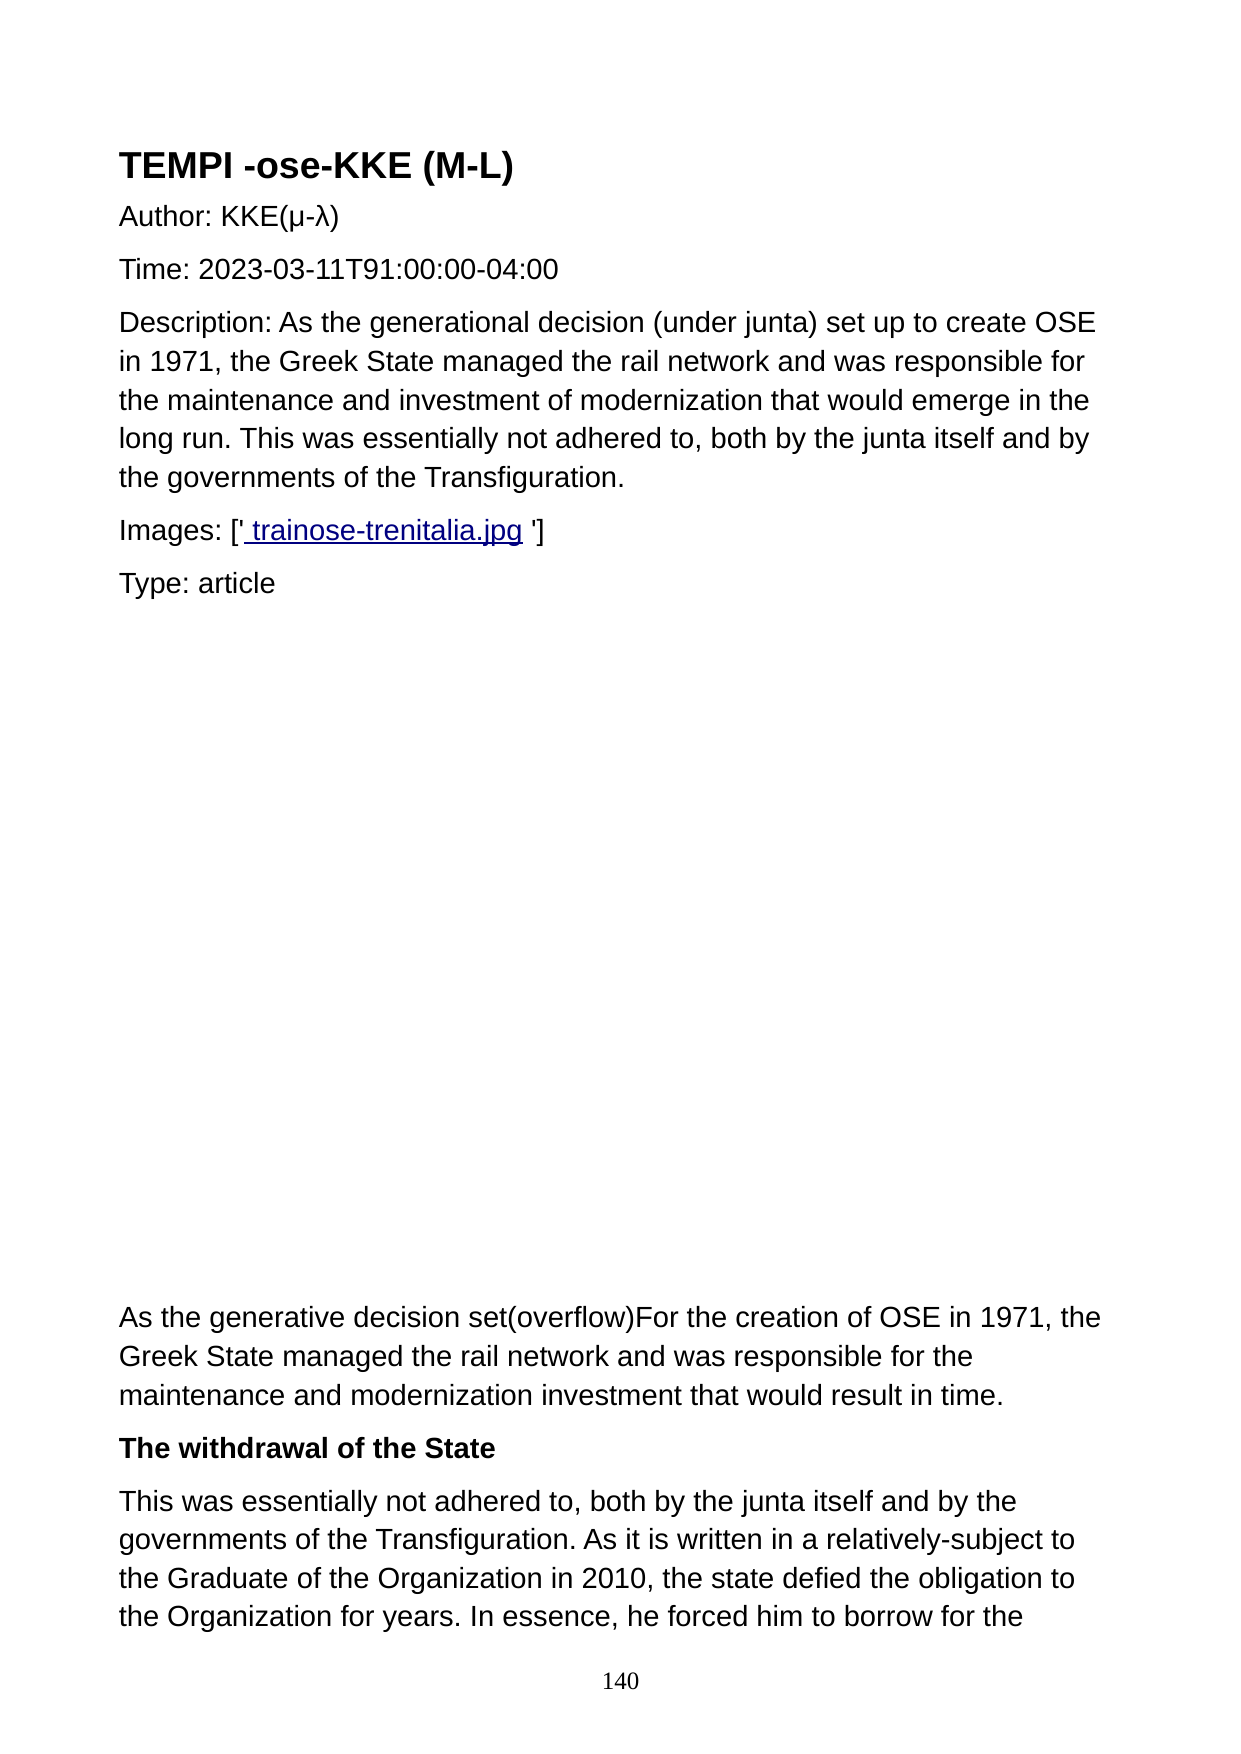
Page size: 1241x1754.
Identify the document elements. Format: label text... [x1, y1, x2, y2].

text Description: As the generational decision (under junta) set up to create OSE in 1971, the Greek State managed the rail network and was responsible for the maintenance and investment of modernization that would emerge in the long run. This was essentially not adhered to, both by the junta itself and by the governments of the Transfiguration. [118, 305, 1122, 493]
text Author: ΚΚΕ(μ-λ) [118, 199, 1122, 233]
text Images: [' trainose-trenitalia.jpg '] [118, 513, 1122, 546]
text Type: article [118, 566, 1122, 599]
text This was essentially not adhered to, both by the junta itself and by the governments of the Transfiguration. As it is written in a relatively-subject to the Graduate of the Organization in 2010, the state defied the obligation to the Organization for years. In essence, he forced him to borrow for the [118, 1484, 1122, 1633]
text The withdrawal of the State [118, 1431, 1122, 1464]
text Time: 2023-03-11T91:00:00-04:00 [118, 252, 1122, 286]
subtitle TEMPI -ose-KKE (M-L) [118, 143, 1122, 187]
text As the generative decision set(overflow)For the creation of OSE in 1971, the Greek State managed the rail network and was responsible for the maintenance and modernization investment that would result in time. [118, 619, 1122, 1411]
